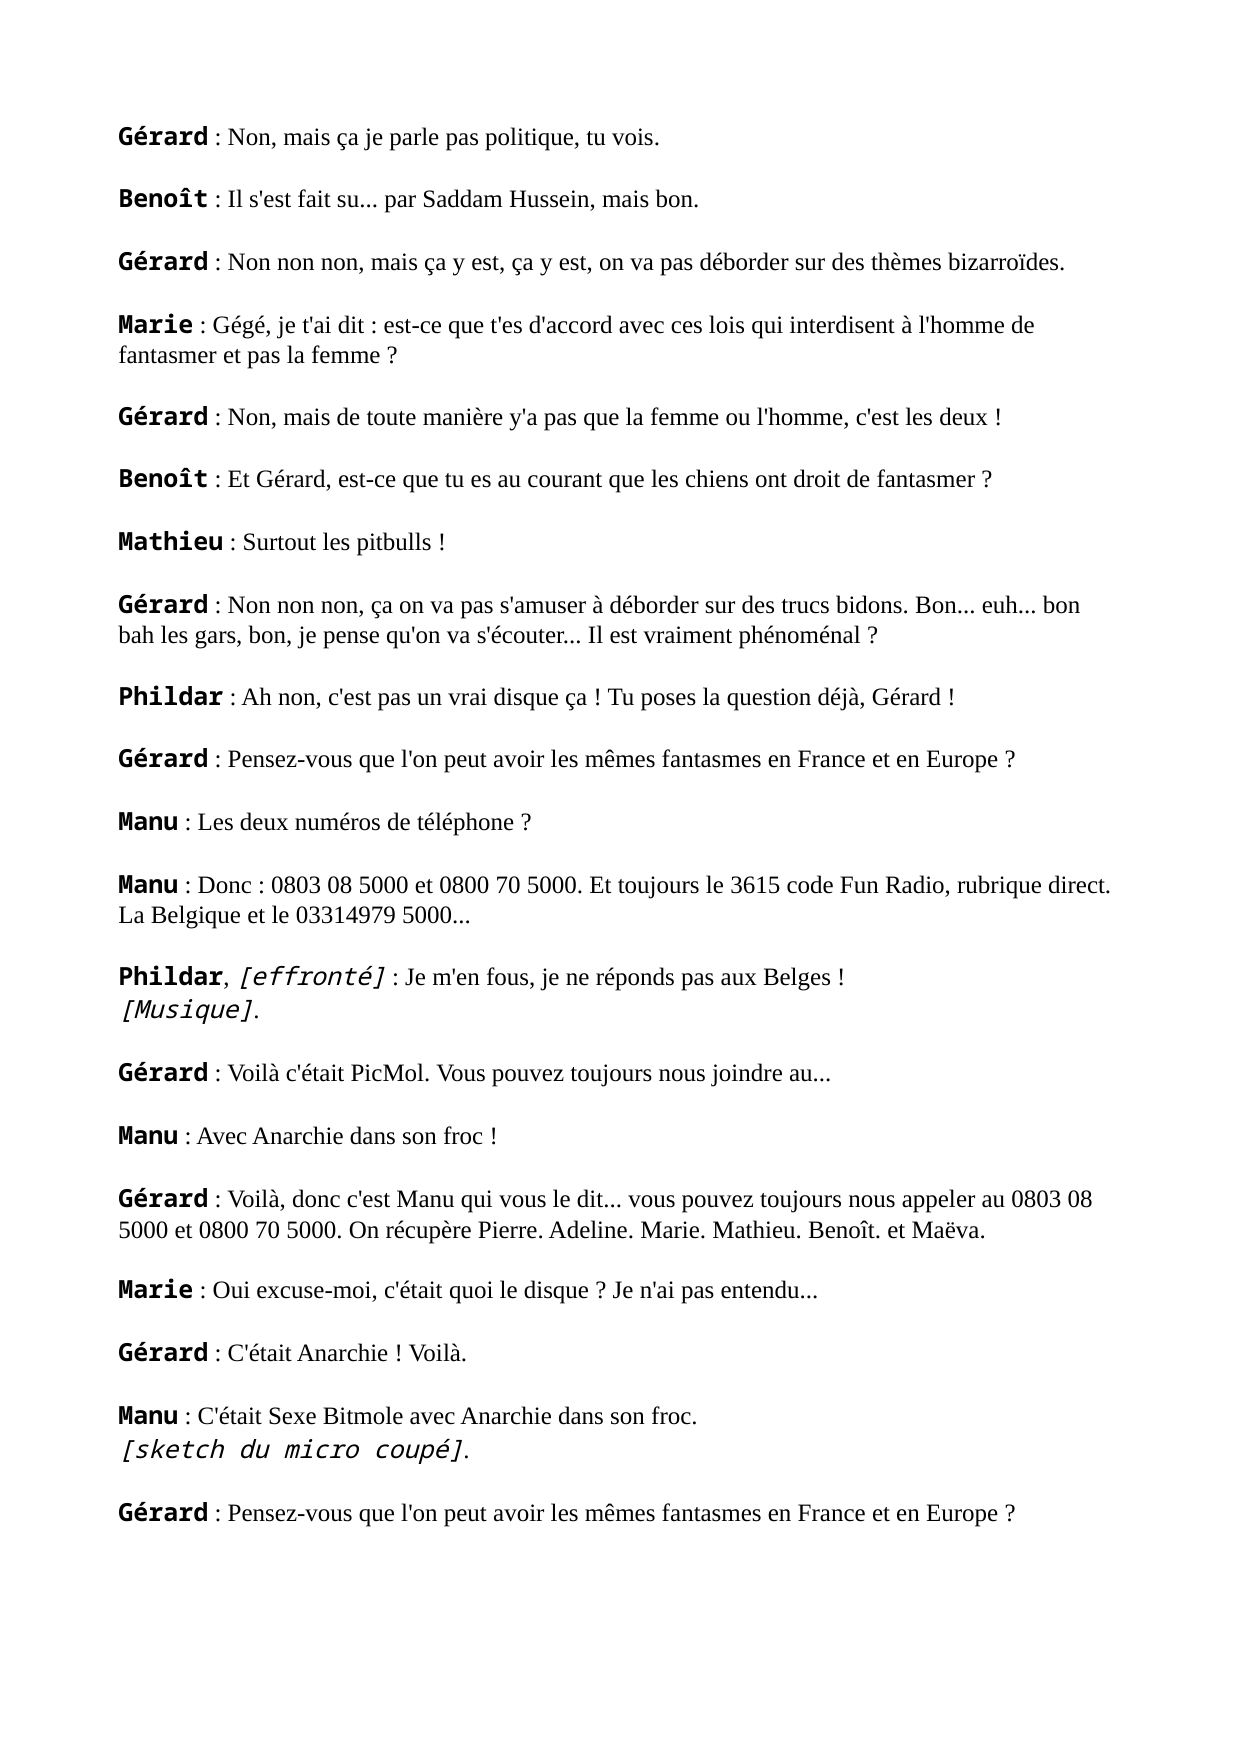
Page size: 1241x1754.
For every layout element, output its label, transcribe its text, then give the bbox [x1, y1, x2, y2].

text Gérard : Non, mais ça je parle pas politique, tu vois. [118, 118, 1122, 152]
text Manu : Donc : 0803 08 5000 et 0800 70 5000. Et toujours le 3615 code Fun Radio, rubrique direct. La Belgique et le 03314979 5000... [118, 867, 1122, 929]
text [Musique]. [118, 992, 1122, 1026]
text Manu : Avec Anarchie dans son froc ! [118, 1118, 1122, 1152]
text Benoît : Et Gérard, est-ce que tu es au courant que les chiens ont droit de fantasmer ? [118, 461, 1122, 495]
text Mathieu : Surtout les pitbulls ! [118, 524, 1122, 558]
text Gérard : C'était Anarchie ! Voilà. [118, 1335, 1122, 1369]
text [sketch du micro coupé]. [118, 1432, 1122, 1466]
text Marie : Gégé, je t'ai dit : est-ce que t'es d'accord avec ces lois qui interdisent à l'homme de fantasmer et pas la femme ? [118, 307, 1122, 369]
text Gérard : Non, mais de toute manière y'a pas que la femme ou l'homme, c'est les deux ! [118, 398, 1122, 432]
text Gérard : Voilà, donc c'est Manu qui vous le dit... vous pouvez toujours nous appeler au 0803 08 5000 et 0800 70 5000. On récupère Pierre. Adeline. Marie. Mathieu. Benoît. et Maëva. [118, 1181, 1122, 1243]
text Gérard : Non non non, mais ça y est, ça y est, on va pas déborder sur des thèmes bizarroïdes. [118, 244, 1122, 278]
text Marie : Oui excuse-moi, c'était quoi le disque ? Je n'ai pas entendu... [118, 1272, 1122, 1306]
text Gérard : Pensez-vous que l'on peut avoir les mêmes fantasmes en France et en Europe ? [118, 741, 1122, 775]
text Gérard : Pensez-vous que l'on peut avoir les mêmes fantasmes en France et en Europe ? [118, 1495, 1122, 1529]
text Phildar, [effronté] : Je m'en fous, je ne réponds pas aux Belges ! [118, 958, 1122, 992]
text Gérard : Voilà c'était PicMol. Vous pouvez toujours nous joindre au... [118, 1055, 1122, 1089]
text Phildar : Ah non, c'est pas un vrai disque ça ! Tu poses la question déjà, Gérard ! [118, 678, 1122, 712]
text Manu : C'était Sexe Bitmole avec Anarchie dans son froc. [118, 1398, 1122, 1432]
text Gérard : Non non non, ça on va pas s'amuser à déborder sur des trucs bidons. Bon... euh... bon bah les gars, bon, je pense qu'on va s'écouter... Il est vraiment phénoménal ? [118, 587, 1122, 649]
text Manu : Les deux numéros de téléphone ? [118, 804, 1122, 838]
text Benoît : Il s'est fait su... par Saddam Hussein, mais bon. [118, 181, 1122, 215]
